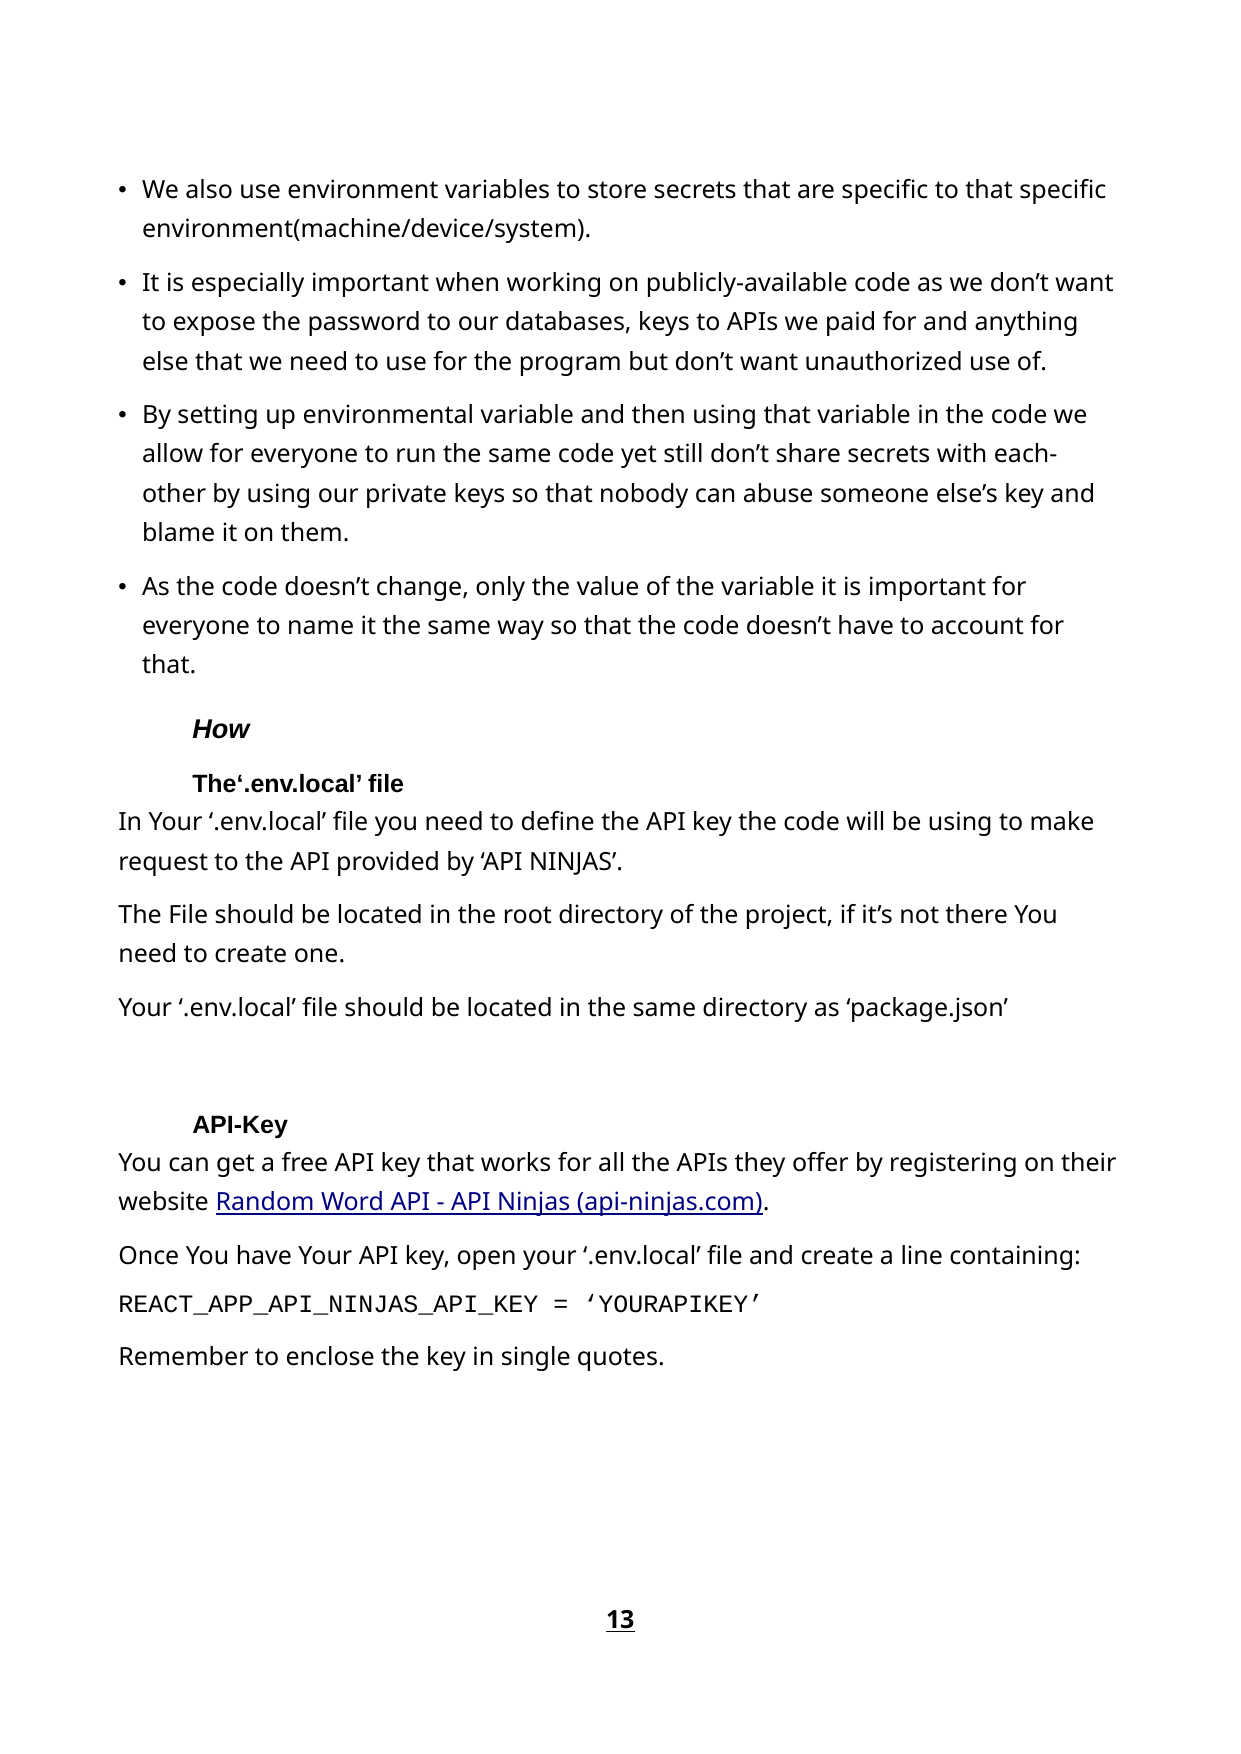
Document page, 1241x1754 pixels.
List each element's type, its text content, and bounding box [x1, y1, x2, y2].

list As the code doesn’t change, only the value of the variable it is important for everyone to name it the same way so that the code doesn’t have to account for that. [118, 568, 1122, 681]
list By setting up environmental variable and then using that variable in the code we allow for everyone to run the same code yet still don’t share secrets with each-other by using our private keys so that nobody can abuse someone else’s key and blame it on them. [118, 397, 1122, 548]
text You can get a free API key that works for all the APIs they offer by registering on their website Random Word API - API Ninjas (api-ninjas.com). [118, 1145, 1122, 1218]
list It is especially important when working on publicly-available code as we don’t want to expose the password to our databases, keys to APIs we paid for and anything else that we need to use for the program but don’t want unauthorized use of. [118, 265, 1122, 377]
text REACT_APP_API_NINJAS_API_KEY = ‘YOURAPIKEY’ [118, 1291, 1122, 1320]
text Remember to enclose the key in single quotes. [118, 1338, 1122, 1373]
text Your ‘.env.local’ file should be located in the same directory as ‘package.json’ [118, 990, 1122, 1024]
text In Your ‘.env.local’ file you need to define the API key the code will be using to make request to the API provided by ‘API NINJAS’. [118, 804, 1122, 877]
subtitle API-Key [118, 1110, 1122, 1138]
subtitle How [118, 713, 1122, 744]
text Once You have Your API key, open your ‘.env.local’ file and create a line containing: [118, 1238, 1122, 1272]
list We also use environment variables to store secrets that are specific to that specific environment(machine/device/system). [118, 172, 1122, 245]
text The File should be located in the root directory of the project, if it’s not there You need to create one. [118, 897, 1122, 970]
subtitle The‘.env.local’ file [118, 769, 1122, 798]
